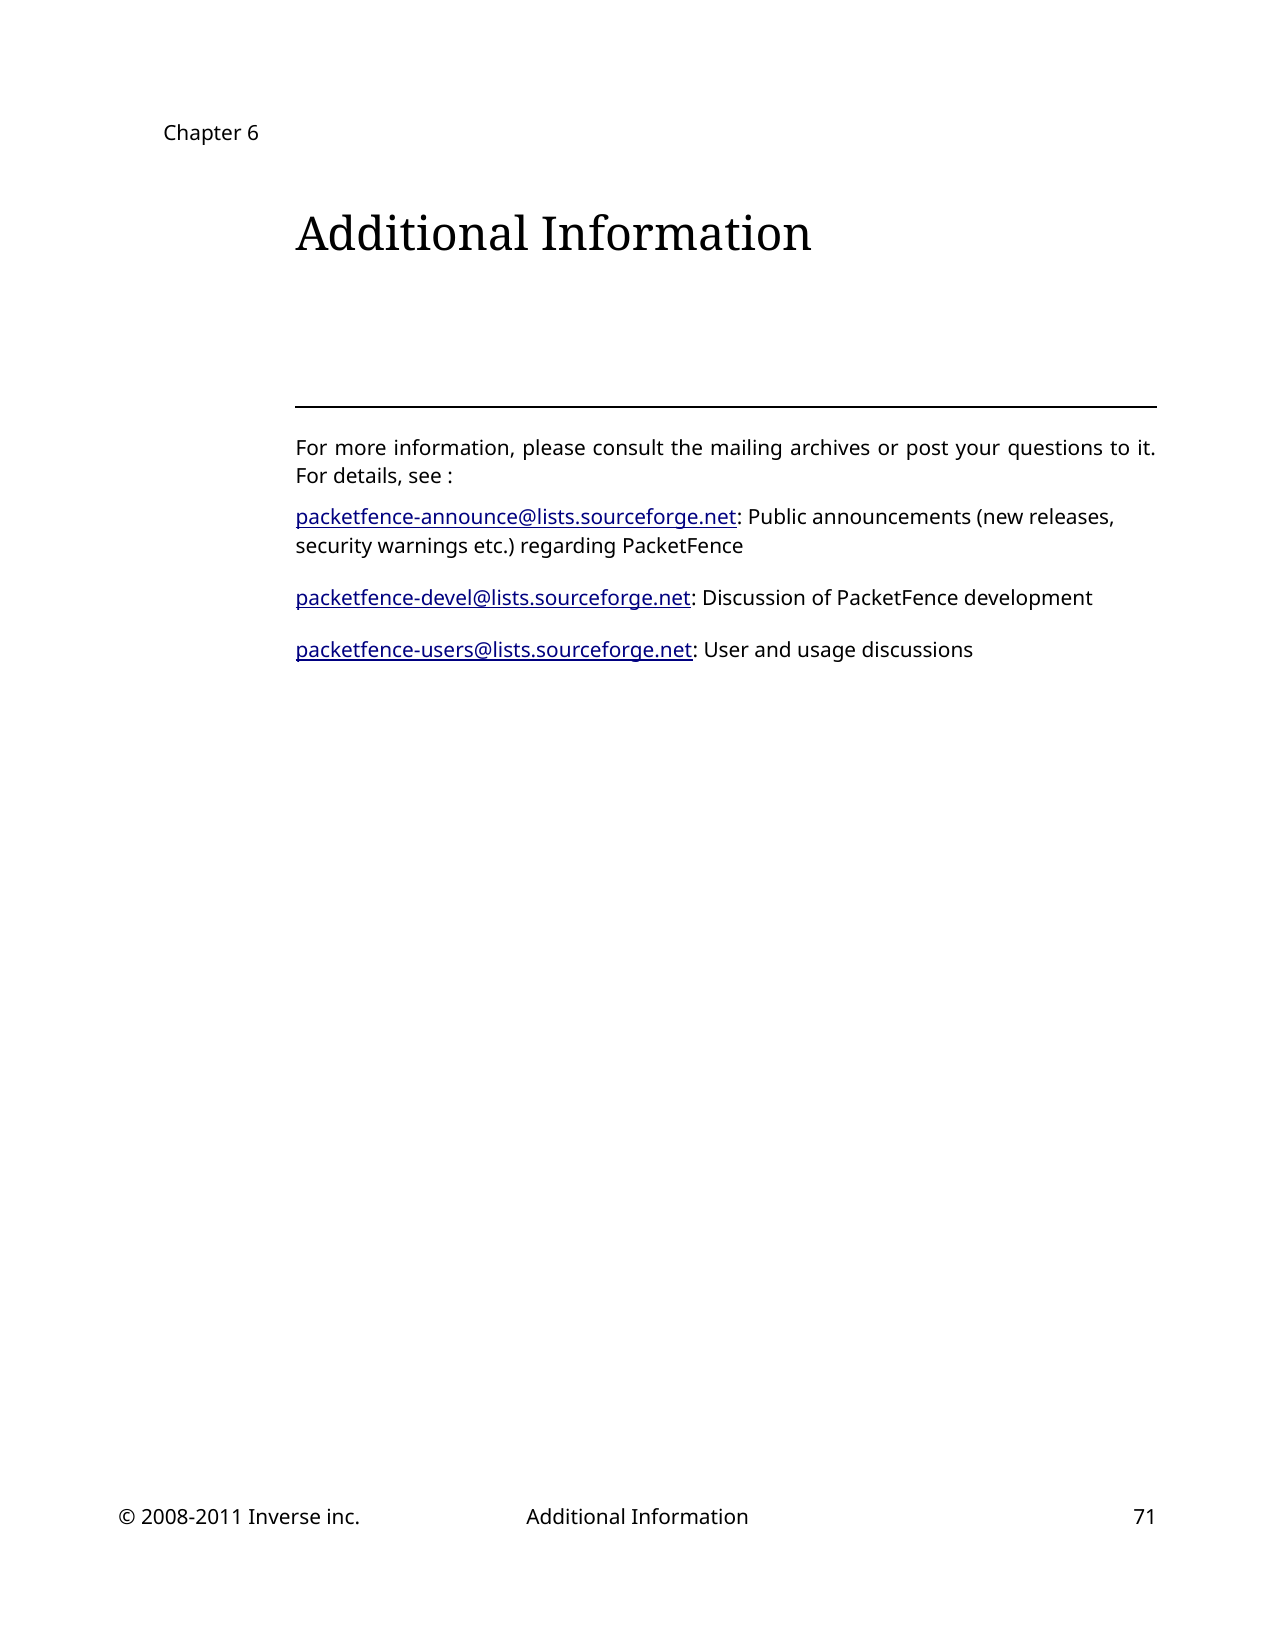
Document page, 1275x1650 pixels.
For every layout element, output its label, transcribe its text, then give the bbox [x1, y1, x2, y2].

subtitle Additional Information [295, 201, 1157, 406]
text For more information, please consult the mailing archives or post your questions to it. For details, see : [295, 433, 1157, 490]
text packetfence-devel@lists.sourceforge.net: Discussion of PacketFence development [295, 583, 1157, 611]
text packetfence-announce@lists.sourceforge.net: Public announcements (new releases, security warnings etc.) regarding PacketFence [295, 502, 1157, 559]
text packetfence-users@lists.sourceforge.net: User and usage discussions [295, 635, 1157, 663]
